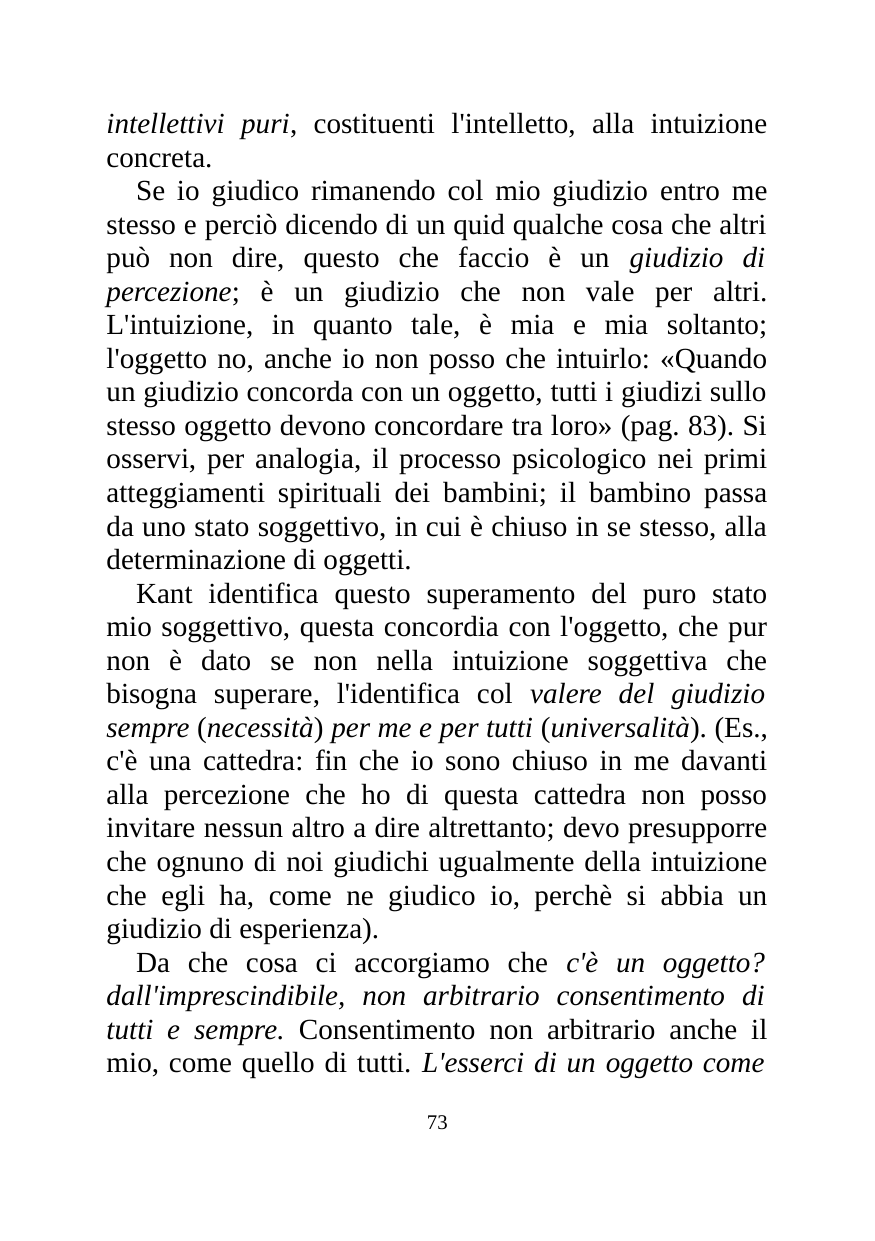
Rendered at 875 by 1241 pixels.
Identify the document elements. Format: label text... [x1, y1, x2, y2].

text Se io giudico rimanendo col mio giudizio entro me stesso e perciò dicendo di un quid qualche cosa che altri può non dire, questo che faccio è un giudizio di percezione; è un giudizio che non vale per altri. L'intuizione, in quanto tale, è mia e mia soltanto; l'oggetto no, anche io non posso che intuirlo: «Quando un giudizio concorda con un oggetto, tutti i giudizi sullo stesso oggetto devono concordare tra loro» (pag. 83). Si osservi, per analogia, il processo psicologico nei primi atteggiamenti spirituali dei bambini; il bambino passa da uno stato soggettivo, in cui è chiuso in se stesso, alla determinazione di oggetti. [106, 173, 768, 576]
text intellettivi puri, costituenti l'intelletto, alla intuizione concreta. [106, 106, 768, 173]
text Kant identifica questo superamento del puro stato mio soggettivo, questa concordia con l'oggetto, che pur non è dato se non nella intuizione soggettiva che bisogna superare, l'identifica col valere del giudizio sempre (necessità) per me e per tutti (universalità). (Es., c'è una cattedra: fin che io sono chiuso in me davanti alla percezione che ho di questa cattedra non posso invitare nessun altro a dire altrettanto; devo presupporre che ognuno di noi giudichi ugualmente della intuizione che egli ha, come ne giudico io, perchè si abbia un giudizio di esperienza). [106, 576, 768, 945]
text Da che cosa ci accorgiamo che c'è un oggetto? dall'imprescindibile, non arbitrario consentimento di tutti e sempre. Consentimento non arbitrario anche il mio, come quello di tutti. L'esserci di un oggetto come [106, 945, 768, 1079]
